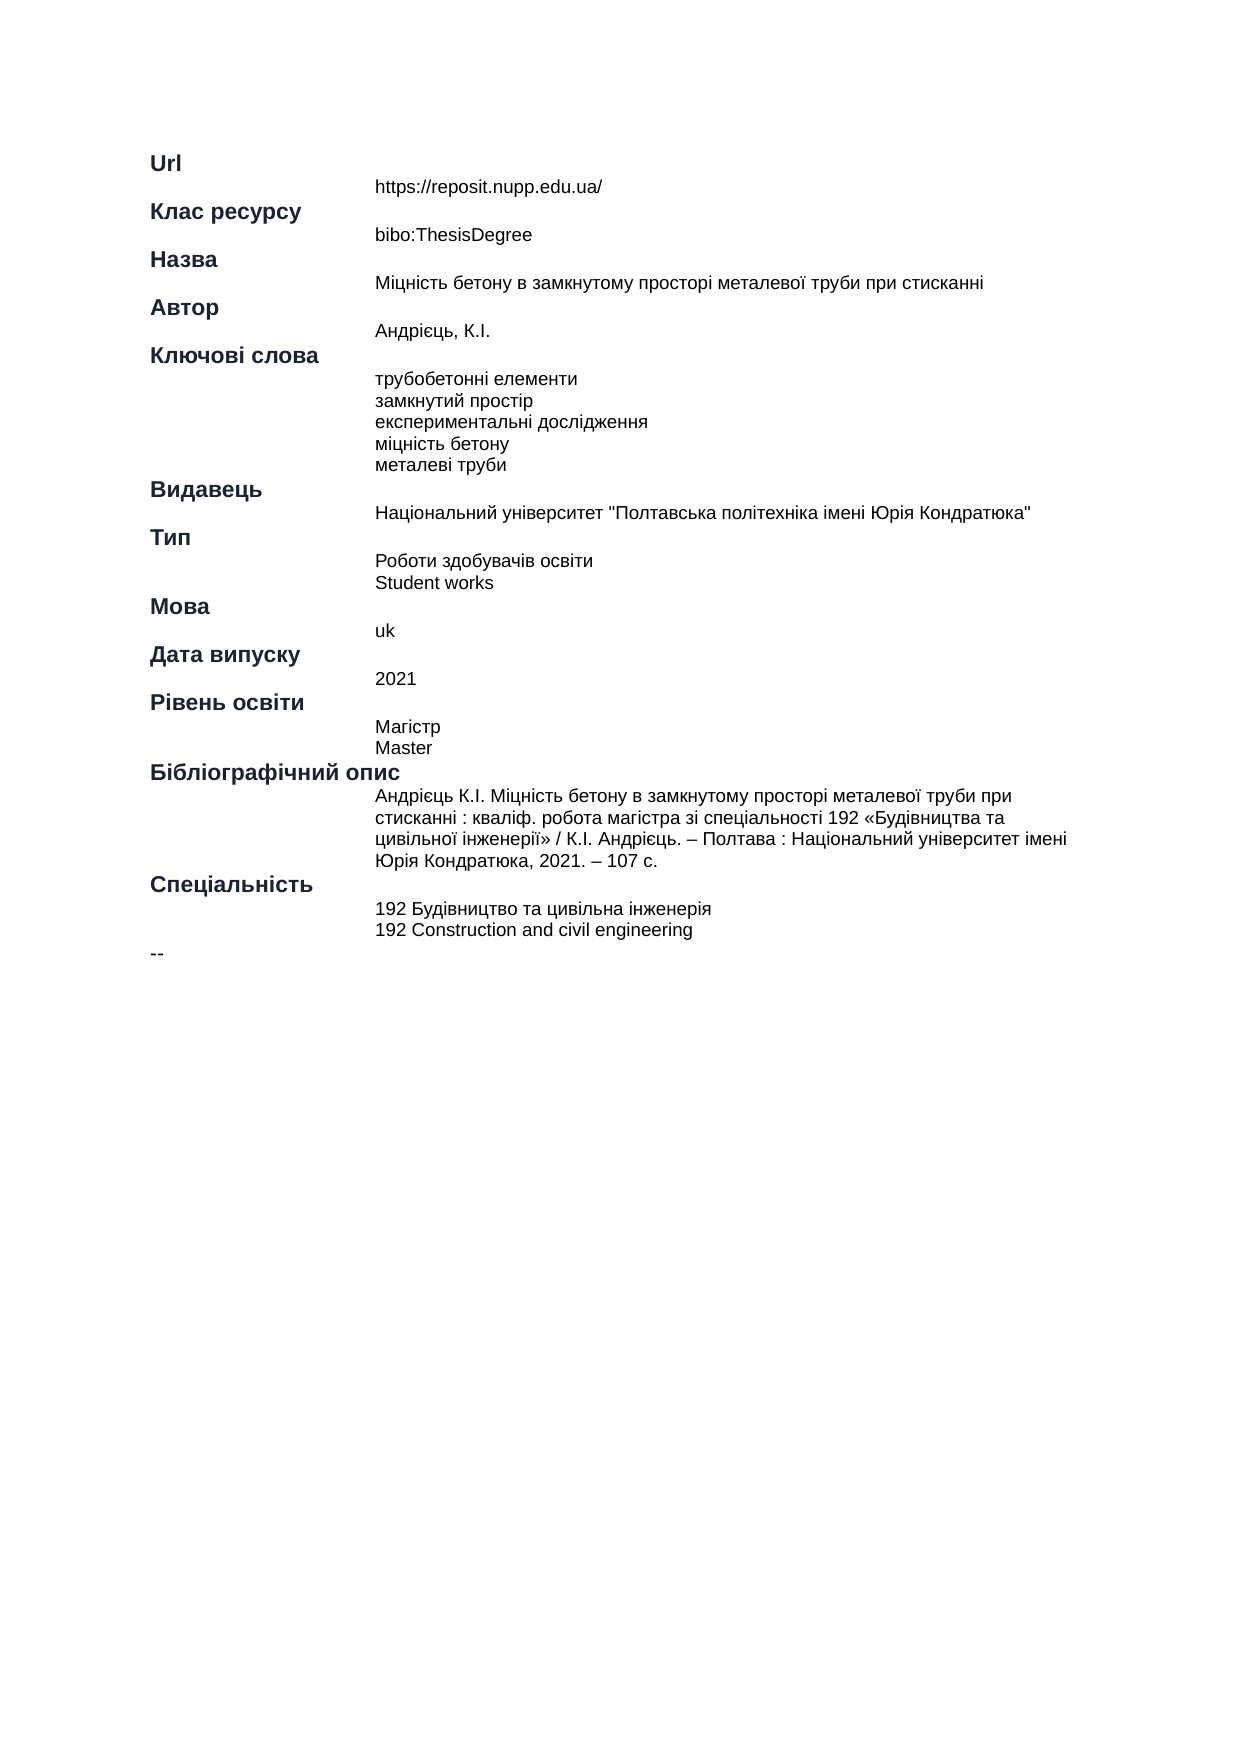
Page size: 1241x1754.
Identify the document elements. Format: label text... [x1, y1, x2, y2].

text Національний університет "Полтавська політехніка імені Юрія Кондратюка" [375, 502, 1090, 524]
text 192 Construction and civil engineering [375, 919, 1090, 941]
text міцність бетону [375, 433, 1090, 454]
text Магістр [375, 715, 1090, 737]
text Андрієць К.І. Міцність бетону в замкнутому просторі металевої труби при стисканні : кваліф. робота магістра зі спеціальності 192 «Будівництва та цивільної інженерії» / К.І. Андрієць. – Полтава : Національний університет імені Юрія Кондратюка, 2021. – 107 с. [375, 785, 1090, 871]
text Андрієць, К.І. [375, 320, 1090, 342]
text Url [150, 150, 1090, 176]
text Бібліографічний опис [150, 758, 1090, 785]
text Ключові слова [150, 342, 1090, 368]
text Видавець [150, 476, 1090, 502]
text Клас ресурсу [150, 198, 1090, 224]
text Автор [150, 294, 1090, 320]
text Тип [150, 524, 1090, 550]
text замкнутий простір [375, 389, 1090, 411]
text Мова [150, 593, 1090, 619]
text 2021 [375, 667, 1090, 689]
text Дата випуску [150, 641, 1090, 667]
text Назва [150, 246, 1090, 272]
text bibo:ThesisDegree [375, 224, 1090, 246]
text 192 Будівництво та цивільна інженерія [375, 897, 1090, 919]
text Student works [375, 572, 1090, 593]
text uk [375, 619, 1090, 641]
text трубобетонні елементи [375, 368, 1090, 389]
text -- [150, 941, 1090, 964]
text експериментальні дослідження [375, 411, 1090, 433]
text Рівень освіти [150, 689, 1090, 715]
text Роботи здобувачів освіти [375, 550, 1090, 572]
text металеві труби [375, 454, 1090, 476]
text Спеціальність [150, 871, 1090, 897]
text https://reposit.nupp.edu.ua/ [375, 176, 1090, 198]
text Міцність бетону в замкнутому просторі металевої труби при стисканні [375, 272, 1090, 294]
text Master [375, 737, 1090, 758]
